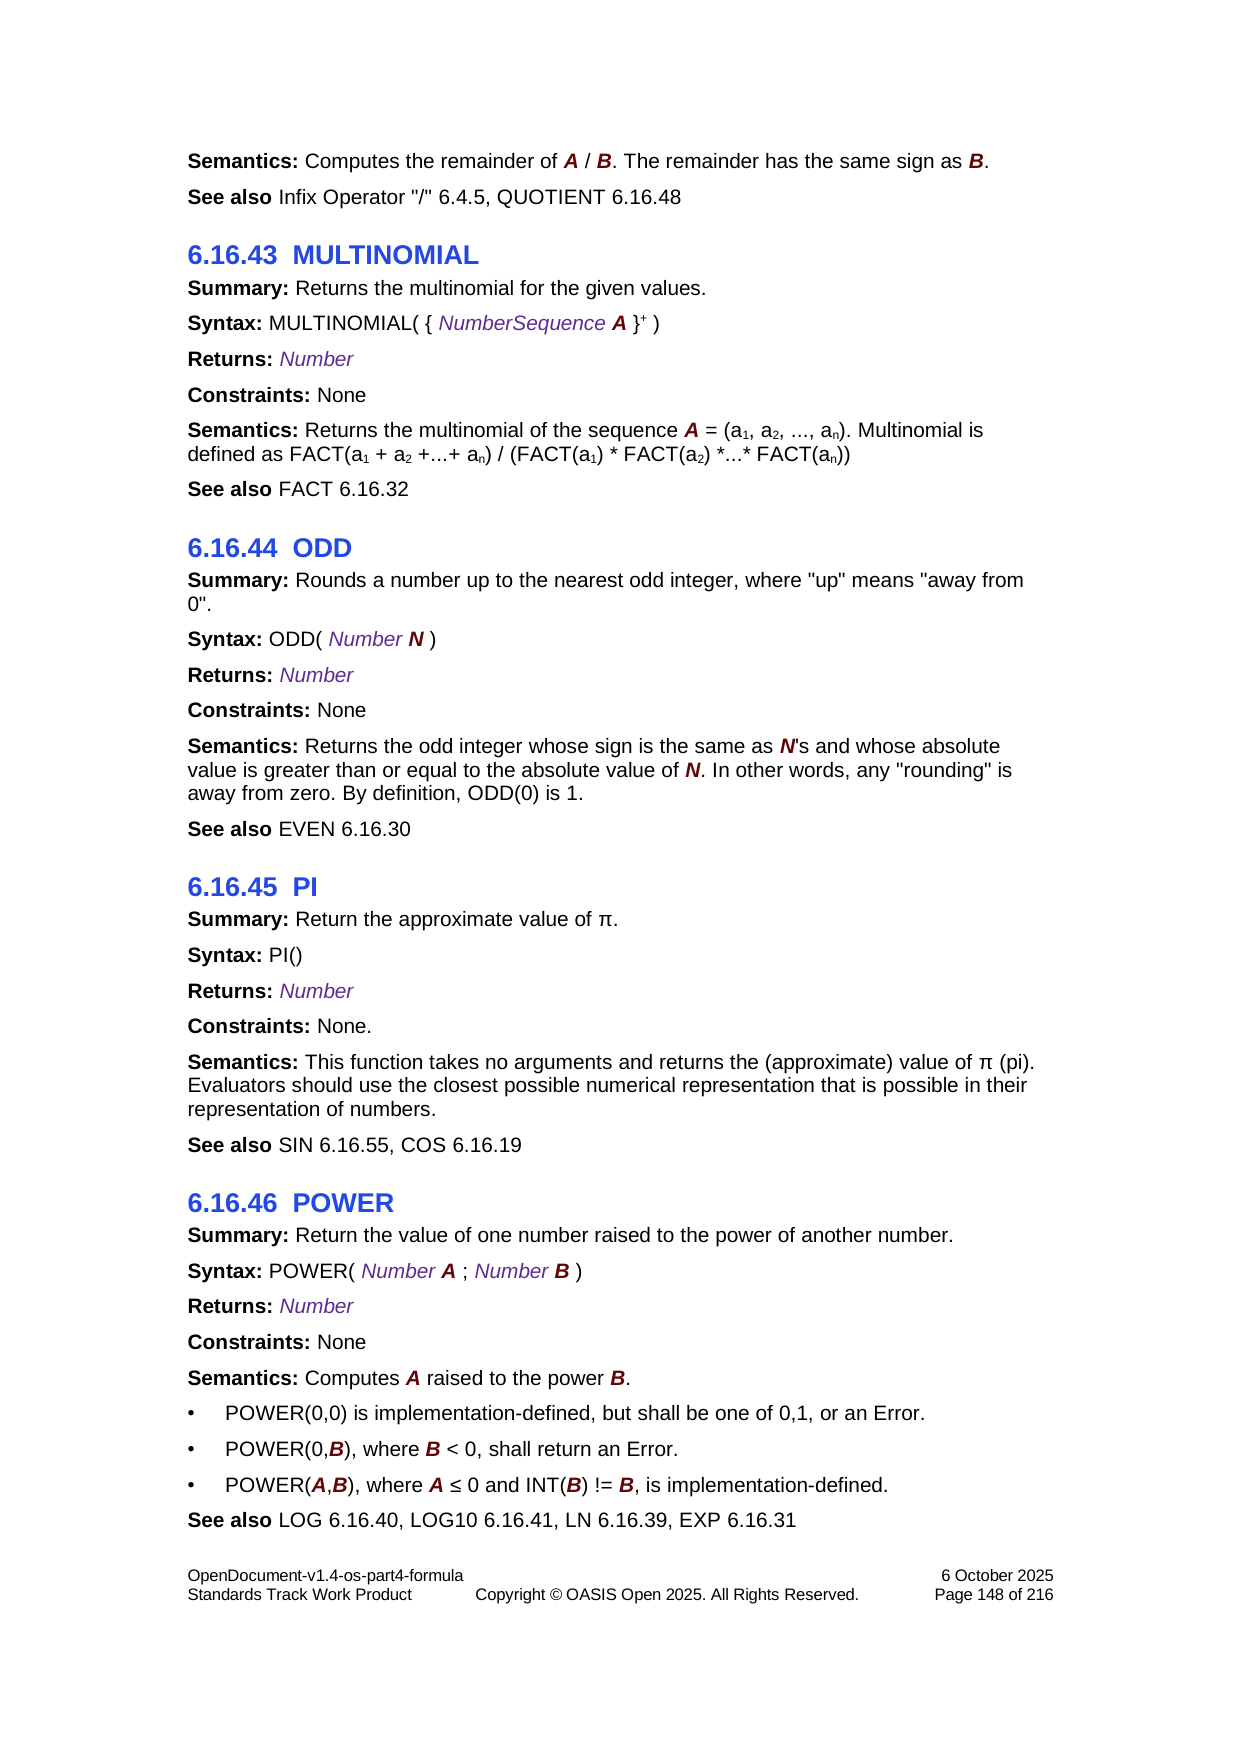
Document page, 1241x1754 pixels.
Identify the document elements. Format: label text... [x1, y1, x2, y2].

subtitle PI [187, 872, 1053, 902]
text See also SIN 6.16.55, COS 6.16.19 [187, 1133, 1053, 1157]
text Summary: Return the value of one number raised to the power of another number. [187, 1224, 1053, 1247]
text Summary: Rounds a number up to the nearest odd integer, where "up" means "away from 0". [187, 568, 1053, 616]
subtitle MULTINOMIAL [187, 240, 1053, 270]
text Syntax: ODD( Number N ) [187, 628, 1053, 651]
list POWER(0,0) is implementation-defined, but shall be one of 0,1, or an Error. [187, 1402, 1053, 1425]
list POWER(0,B), where B < 0, shall return an Error. [187, 1437, 1053, 1461]
text Constraints: None. [187, 1015, 1053, 1038]
text See also FACT 6.16.32 [187, 478, 1053, 501]
text See also Infix Operator "/" 6.4.5, QUOTIENT 6.16.48 [187, 186, 1053, 209]
text Returns: Number [187, 347, 1053, 371]
text Syntax: MULTINOMIAL( { NumberSequence A }+ ) [187, 312, 1053, 335]
text Semantics: Computes the remainder of A / B. The remainder has the same sign as B. [187, 150, 1053, 173]
text Returns: Number [187, 979, 1053, 1003]
subtitle POWER [187, 1188, 1053, 1218]
list POWER(A,B), where A ≤ 0 and INT(B) != B, is implementation-defined. [187, 1473, 1053, 1497]
text Constraints: None [187, 383, 1053, 407]
text Syntax: POWER( Number A ; Number B ) [187, 1259, 1053, 1283]
subtitle ODD [187, 532, 1053, 562]
text Constraints: None [187, 1331, 1053, 1354]
text Summary: Return the approximate value of π. [187, 908, 1053, 931]
text Semantics: Computes A raised to the power B. [187, 1366, 1053, 1390]
text Constraints: None [187, 699, 1053, 722]
text Semantics: This function takes no arguments and returns the (approximate) value of π (pi). Evaluators should use the closest possible numerical representation that is possible in their representation of numbers. [187, 1050, 1053, 1121]
text Returns: Number [187, 1295, 1053, 1318]
text Returns: Number [187, 663, 1053, 687]
text See also EVEN 6.16.30 [187, 817, 1053, 841]
text Semantics: Returns the odd integer whose sign is the same as N's and whose absolute value is greater than or equal to the absolute value of N. In other words, any "rounding" is away from zero. By definition, ODD(0) is 1. [187, 734, 1053, 805]
text Summary: Returns the multinomial for the given values. [187, 276, 1053, 300]
text Syntax: PI() [187, 943, 1053, 967]
text Semantics: Returns the multinomial of the sequence A = (a1, a2, ..., an). Multinomial is defined as FACT(a1 + a2 +...+ an) / (FACT(a1) * FACT(a2) *...* FACT(an)) [187, 419, 1053, 466]
text See also LOG 6.16.40, LOG10 6.16.41, LN 6.16.39, EXP 6.16.31 [187, 1509, 1053, 1532]
